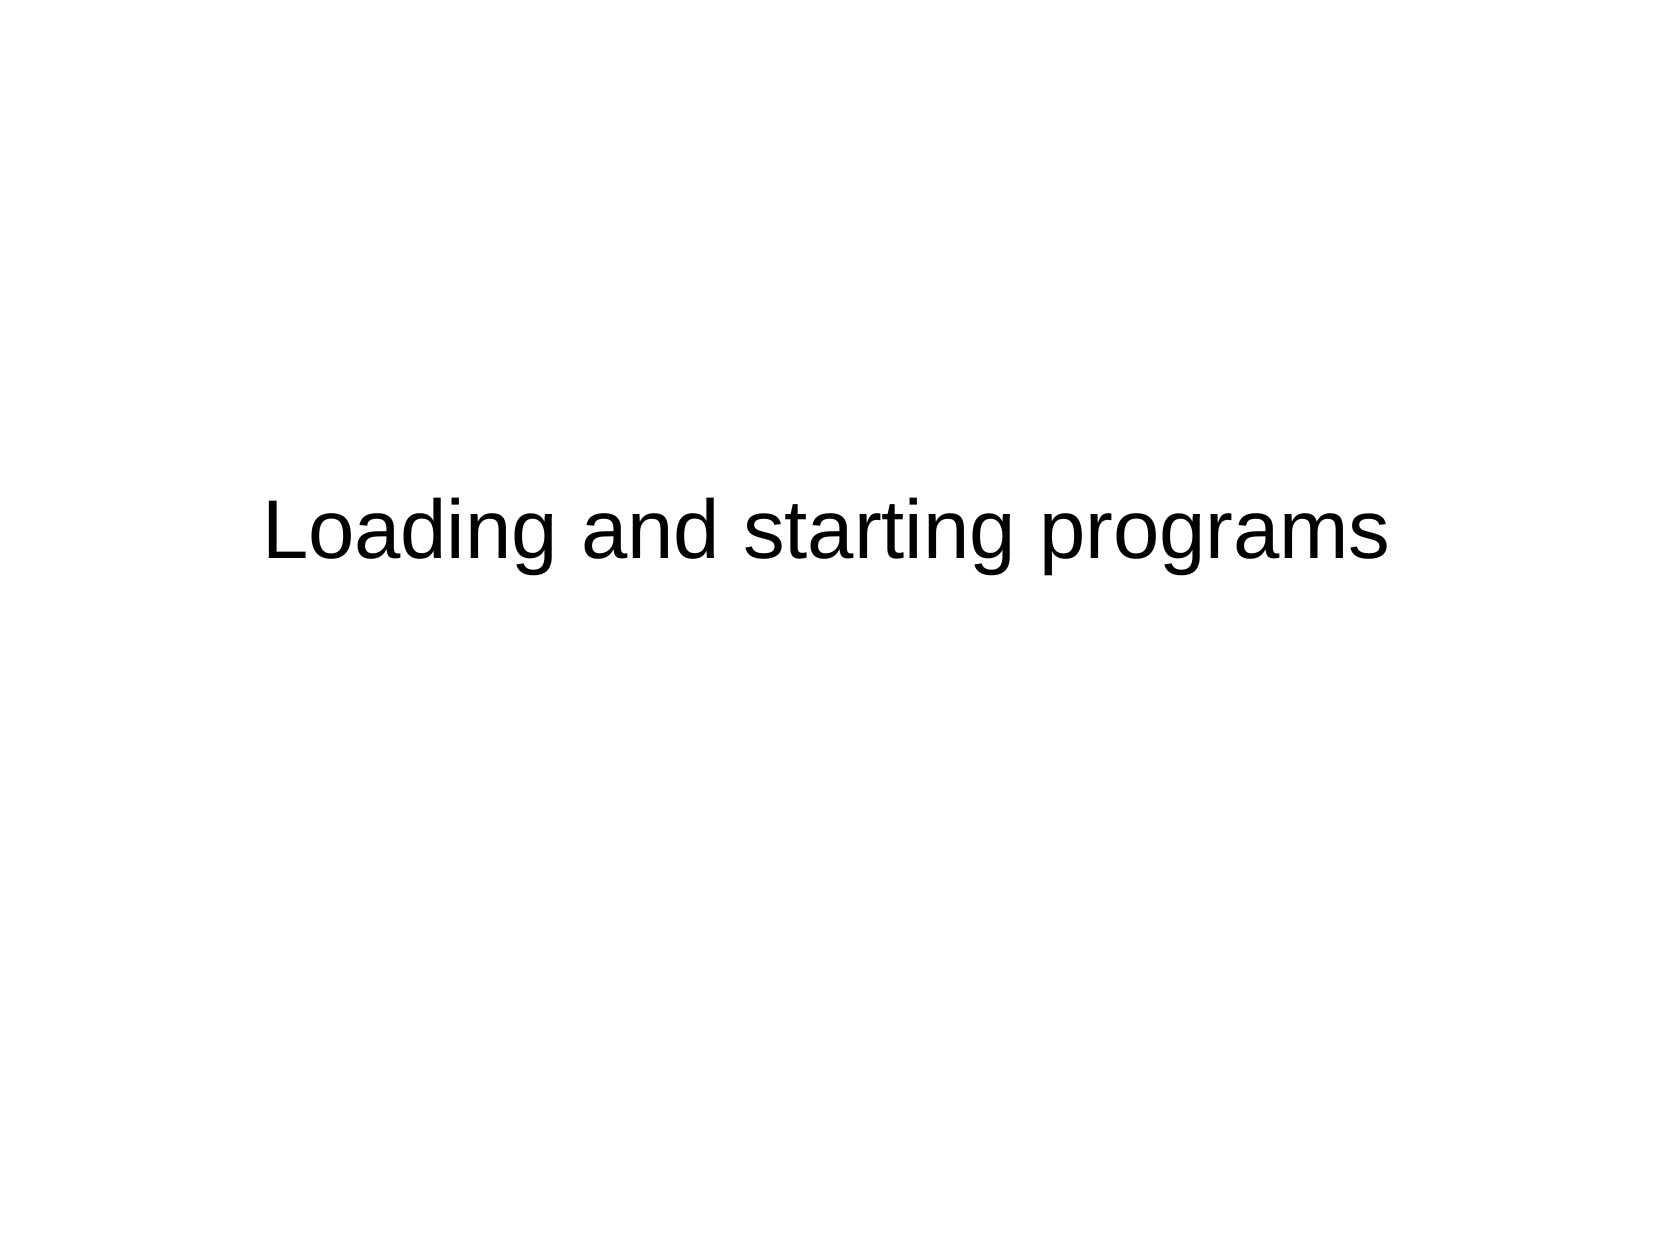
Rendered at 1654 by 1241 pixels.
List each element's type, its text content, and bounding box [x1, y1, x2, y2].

subtitle Loading and starting programs [82, 49, 1571, 1010]
